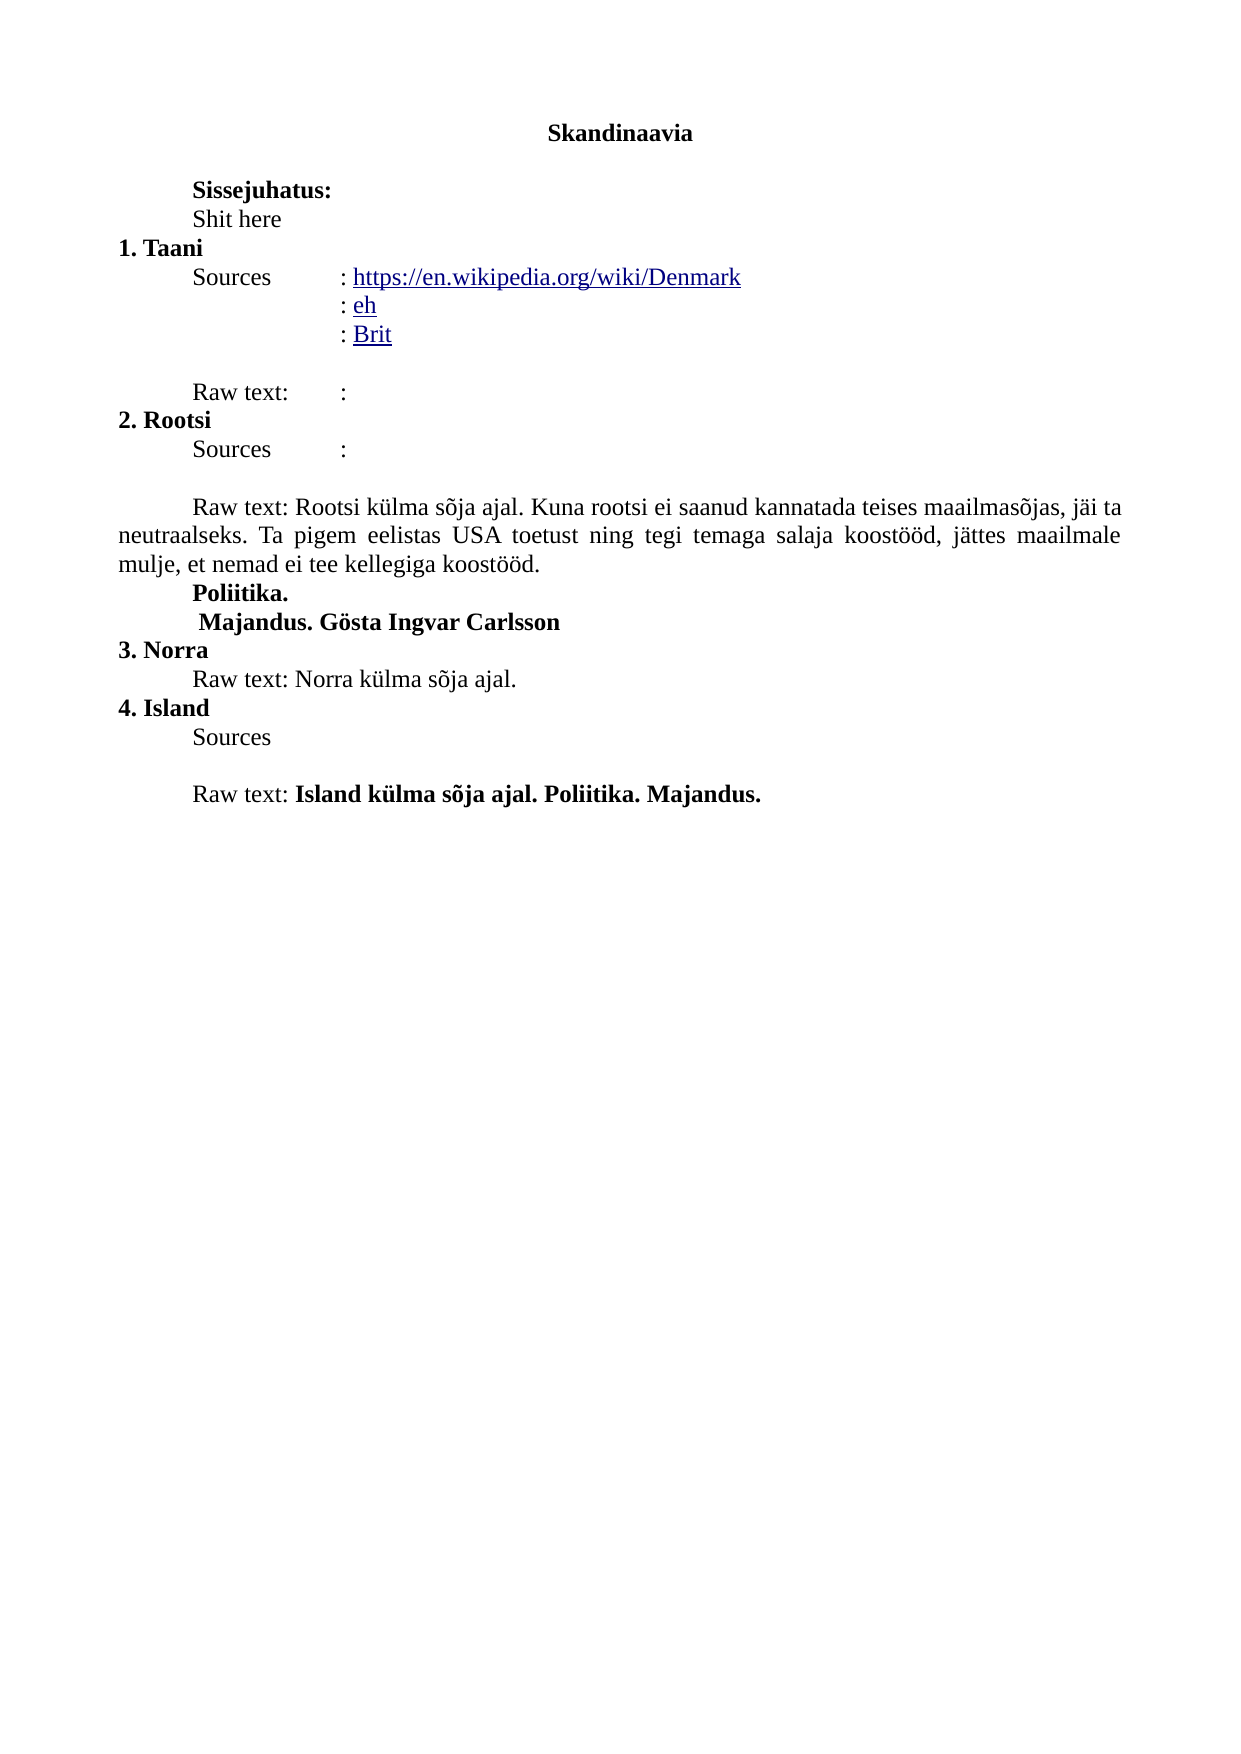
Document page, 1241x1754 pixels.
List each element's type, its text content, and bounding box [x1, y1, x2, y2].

text Sources : [118, 434, 1122, 463]
text 3. Norra [118, 636, 1122, 664]
text Sources : https://en.wikipedia.org/wiki/Denmark [118, 262, 1122, 291]
text Sissejuhatus: [118, 176, 1122, 204]
text Raw text: Norra külma sõja ajal. [118, 664, 1122, 693]
text 2. Rootsi [118, 406, 1122, 434]
text 4. Island [118, 693, 1122, 722]
text Majandus. Gösta Ingvar Carlsson [118, 607, 1122, 636]
text Raw text: Rootsi külma sõja ajal. Kuna rootsi ei saanud kannatada teises maailmasõjas, jäi ta neutraalseks. Ta pigem eelistas USA toetust ning tegi temaga salaja koostööd, jättes maailmale mulje, et nemad ei tee kellegiga koostööd. [118, 492, 1122, 578]
text Poliitika. [118, 578, 1122, 607]
text : Brit [118, 319, 1122, 348]
text : eh [118, 291, 1122, 319]
text 1. Taani [118, 233, 1122, 262]
text Shit here [118, 204, 1122, 233]
text Raw text: : [118, 377, 1122, 406]
text Raw text: Island külma sõja ajal. Poliitika. Majandus. [118, 779, 1122, 808]
text Skandinaavia [118, 118, 1122, 147]
text Sources [118, 722, 1122, 751]
